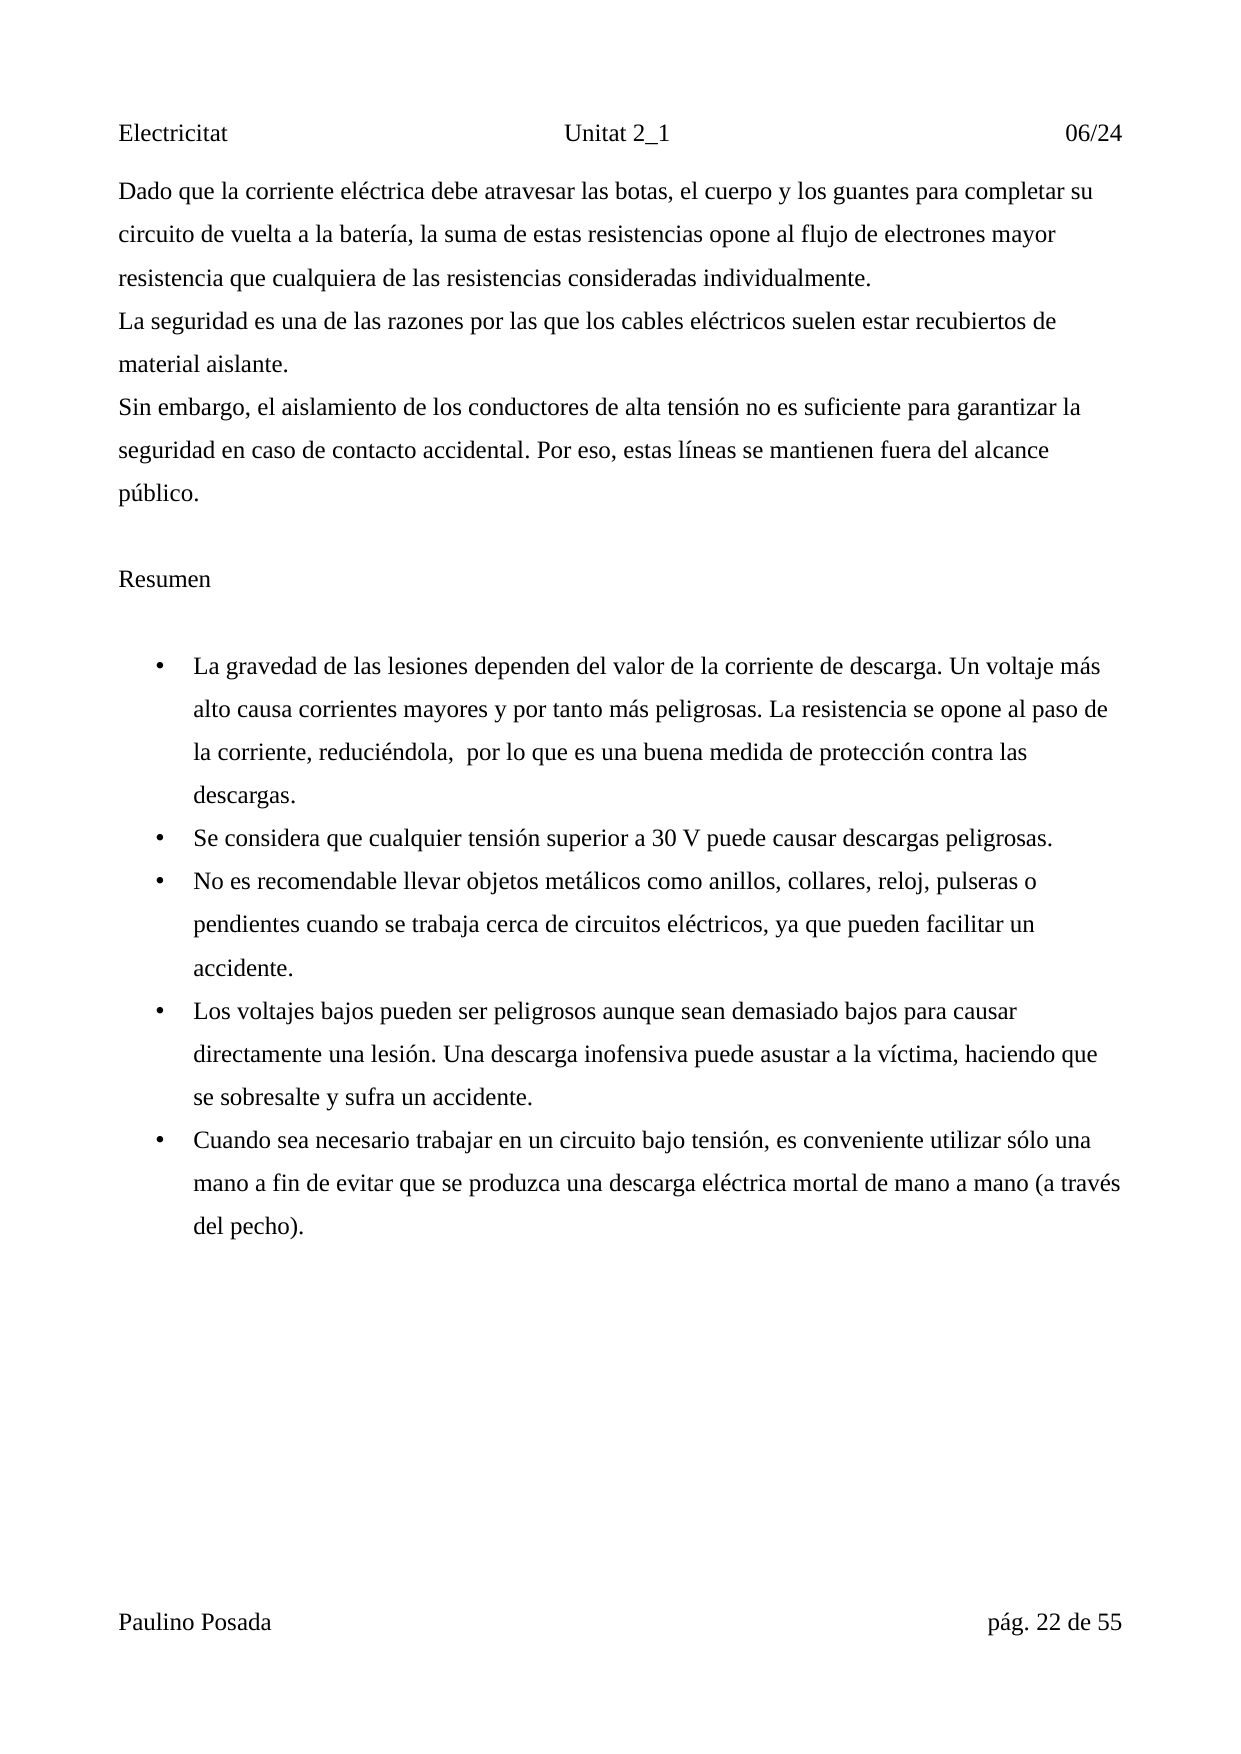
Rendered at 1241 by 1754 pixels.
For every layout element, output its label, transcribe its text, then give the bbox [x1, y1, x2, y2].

list Cuando sea necesario trabajar en un circuito bajo tensión, es conveniente utilizar sólo una mano a fin de evitar que se produzca una descarga eléctrica mortal de mano a mano (a través del pecho). [156, 1125, 1122, 1240]
list Se considera que cualquier tensión superior a 30 V puede causar descargas peligrosas. [156, 823, 1122, 852]
list Los voltajes bajos pueden ser peligrosos aunque sean demasiado bajos para causar directamente una lesión. Una descarga inofensiva puede asustar a la víctima, haciendo que se sobresalte y sufra un accidente. [156, 996, 1122, 1111]
text La seguridad es una de las razones por las que los cables eléctricos suelen estar recubiertos de material aislante. [118, 306, 1122, 378]
text Dado que la corriente eléctrica debe atravesar las botas, el cuerpo y los guantes para completar su circuito de vuelta a la batería, la suma de estas resistencias opone al flujo de electrones mayor resistencia que cualquiera de las resistencias consideradas individualmente. [118, 176, 1122, 291]
text Sin embargo, el aislamiento de los conductores de alta tensión no es suficiente para garantizar la seguridad en caso de contacto accidental. Por eso, estas líneas se mantienen fuera del alcance público. [118, 392, 1122, 507]
list La gravedad de las lesiones dependen del valor de la corriente de descarga. Un voltaje más alto causa corrientes mayores y por tanto más peligrosas. La resistencia se opone al paso de la corriente, reduciéndola, por lo que es una buena medida de protección contra las descargas. [156, 651, 1122, 809]
text Resumen [118, 564, 1122, 593]
list No es recomendable llevar objetos metálicos como anillos, collares, reloj, pulseras o pendientes cuando se trabaja cerca de circuitos eléctricos, ya que pueden facilitar un accidente. [156, 866, 1122, 981]
